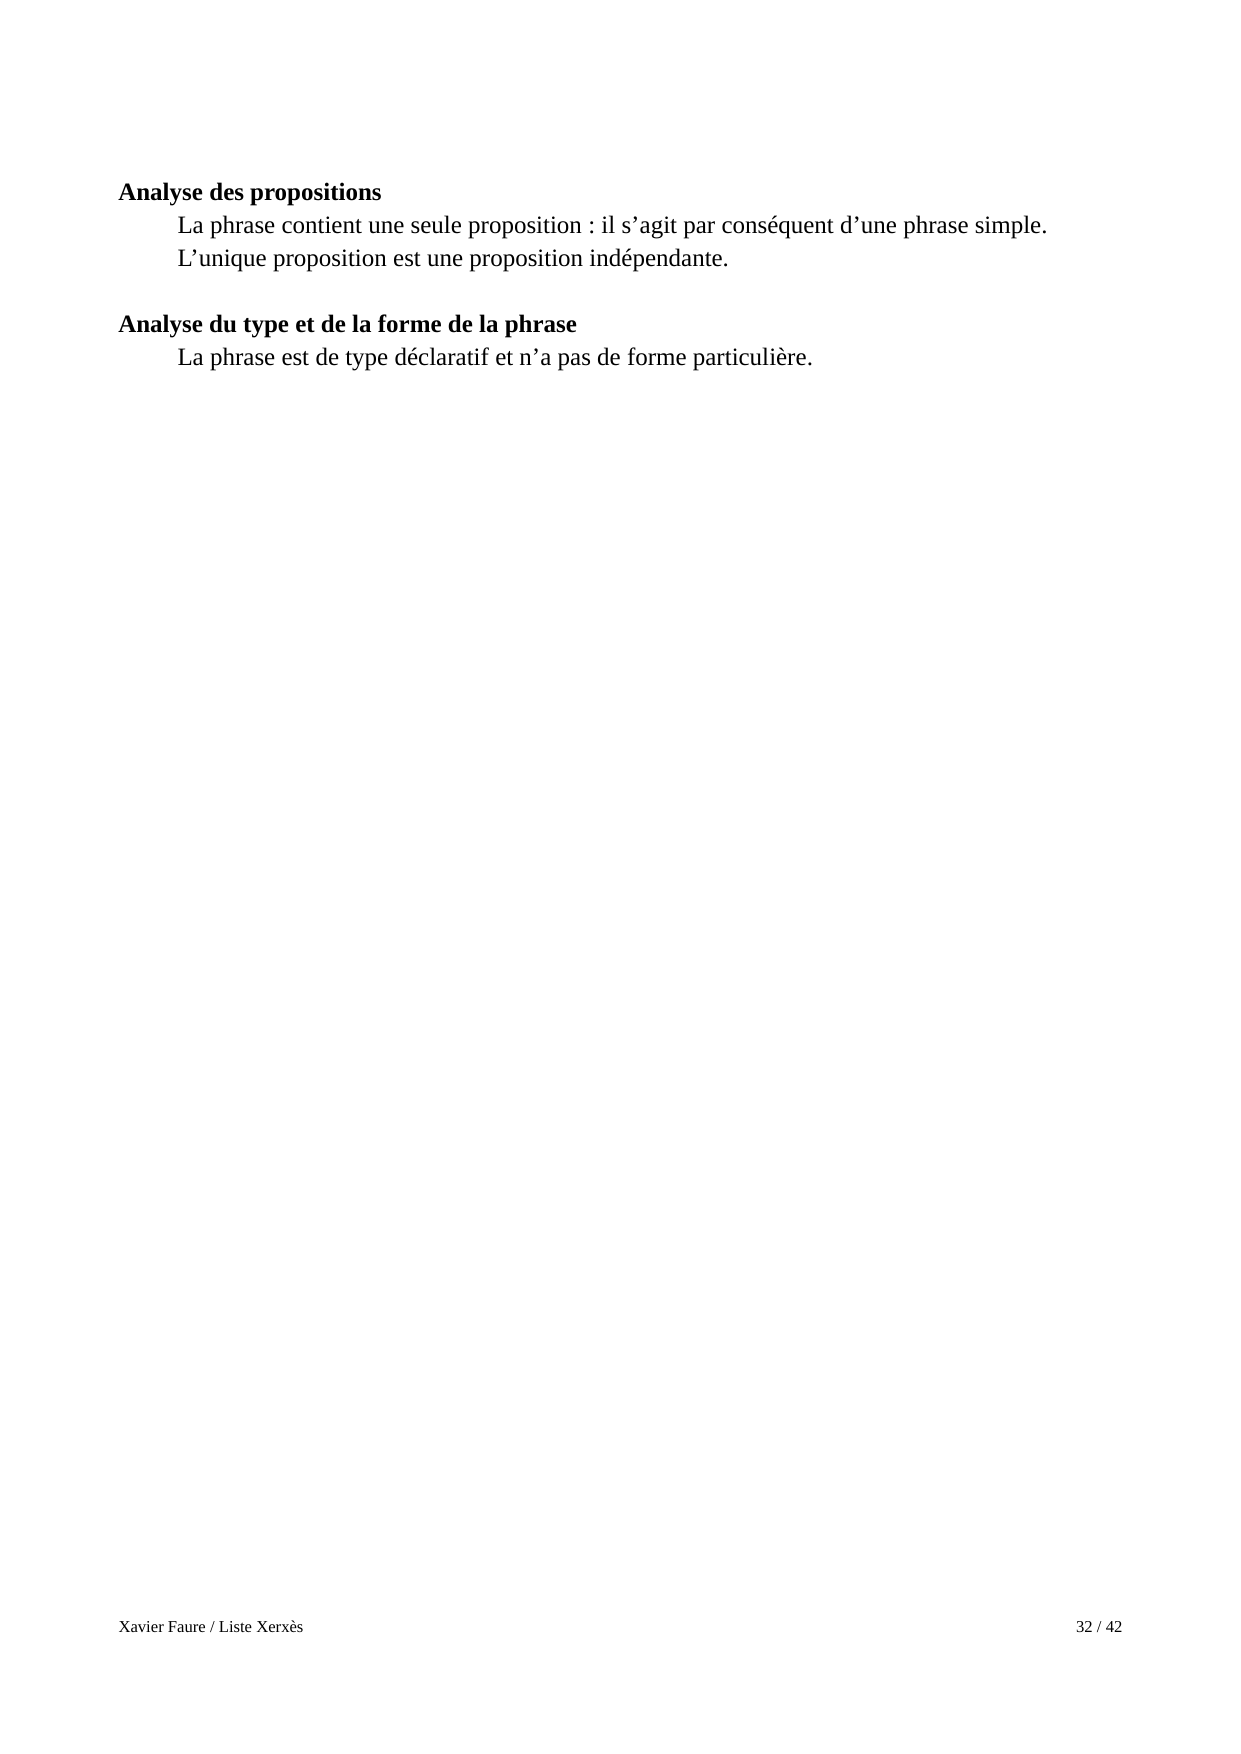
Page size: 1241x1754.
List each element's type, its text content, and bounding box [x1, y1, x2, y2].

text La phrase est de type déclaratif et n’a pas de forme particulière. [177, 342, 1122, 371]
text Analyse du type et de la forme de la phrase [118, 309, 1122, 338]
text La phrase contient une seule proposition : il s’agit par conséquent d’une phrase simple. [177, 210, 1122, 239]
text L’unique proposition est une proposition indépendante. [177, 243, 1122, 272]
text Analyse des propositions [118, 177, 1122, 206]
